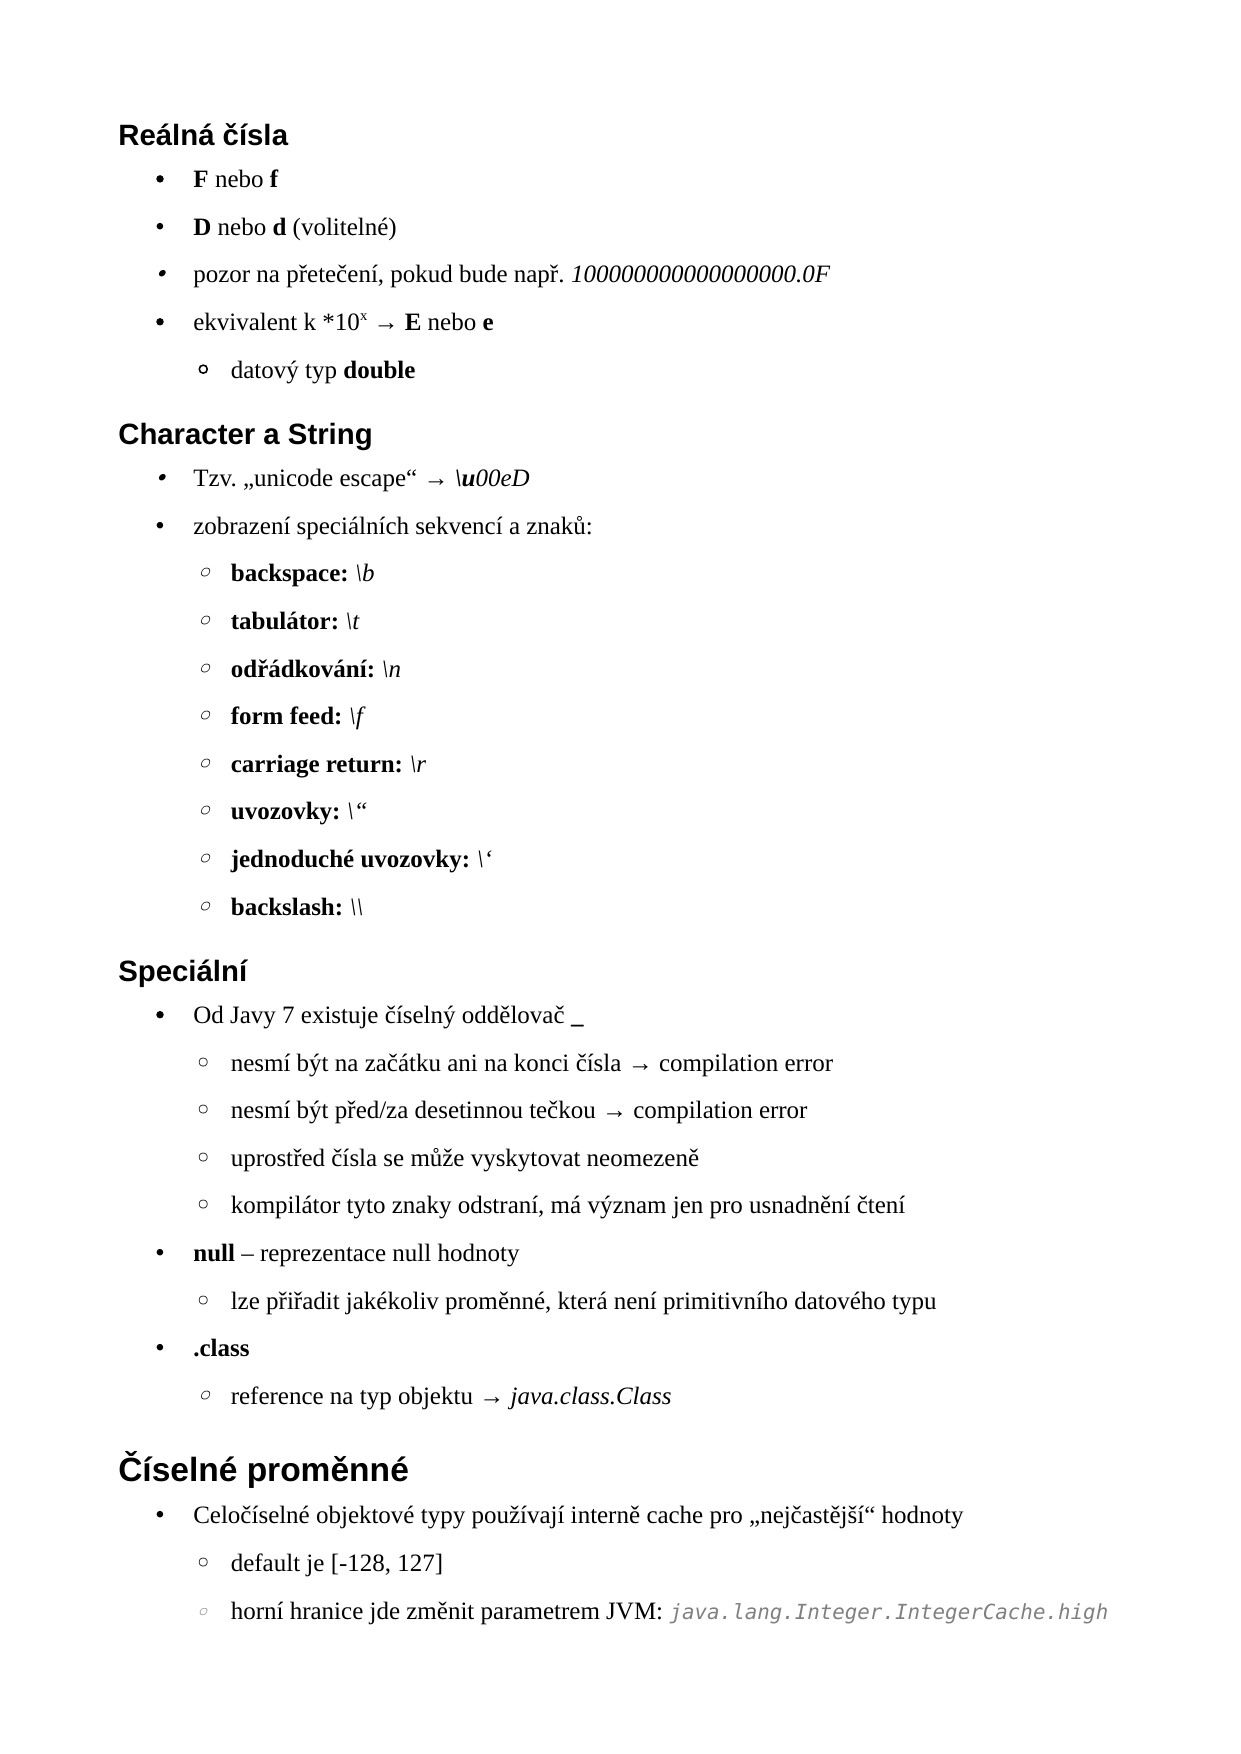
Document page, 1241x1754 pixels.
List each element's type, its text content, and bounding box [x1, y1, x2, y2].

list backspace: \b [193, 558, 1122, 587]
list nesmí být na začátku ani na konci čísla → compilation error [193, 1048, 1122, 1076]
subtitle Číselné proměnné [118, 1449, 1122, 1488]
list default je [-128, 127] [193, 1548, 1122, 1577]
list form feed: \f [193, 701, 1122, 730]
list uvozovky: \“ [193, 796, 1122, 825]
list zobrazení speciálních sekvencí a znaků: [156, 511, 1122, 539]
list nesmí být před/za desetinnou tečkou → compilation error [193, 1095, 1122, 1124]
list Od Javy 7 existuje číselný oddělovač _ [156, 1000, 1122, 1029]
list carriage return: \r [193, 749, 1122, 778]
list Celočíselné objektové typy používají interně cache pro „nejčastější“ hodnoty [156, 1501, 1122, 1529]
list lze přiřadit jakékoliv proměnné, která není primitivního datového typu [193, 1286, 1122, 1314]
list F nebo f [156, 164, 1122, 193]
list horní hranice jde změnit parametrem JVM: java.lang.Integer.IntegerCache.high [193, 1596, 1122, 1624]
list Tzv. „unicode escape“ → \u00eD [156, 463, 1122, 492]
list D nebo d (volitelné) [156, 212, 1122, 241]
list kompilátor tyto znaky odstraní, má význam jen pro usnadnění čtení [193, 1191, 1122, 1219]
subtitle Reálná čísla [118, 118, 1122, 152]
list null – reprezentace null hodnoty [156, 1238, 1122, 1267]
list odřádkování: \n [193, 654, 1122, 682]
subtitle Speciální [118, 954, 1122, 988]
list .class [156, 1333, 1122, 1362]
subtitle Character a String [118, 417, 1122, 451]
list backslash: \\ [193, 892, 1122, 920]
list ekvivalent k *10x → E nebo e [156, 307, 1122, 336]
list jednoduché uvozovky: \‘ [193, 844, 1122, 873]
list pozor na přetečení, pokud bude např. 100000000000000000.0F [156, 259, 1122, 288]
list tabulátor: \t [193, 606, 1122, 635]
list reference na typ objektu → java.class.Class [193, 1381, 1122, 1410]
list datový typ double [193, 355, 1122, 383]
list uprostřed čísla se může vyskytovat neomezeně [193, 1143, 1122, 1172]
